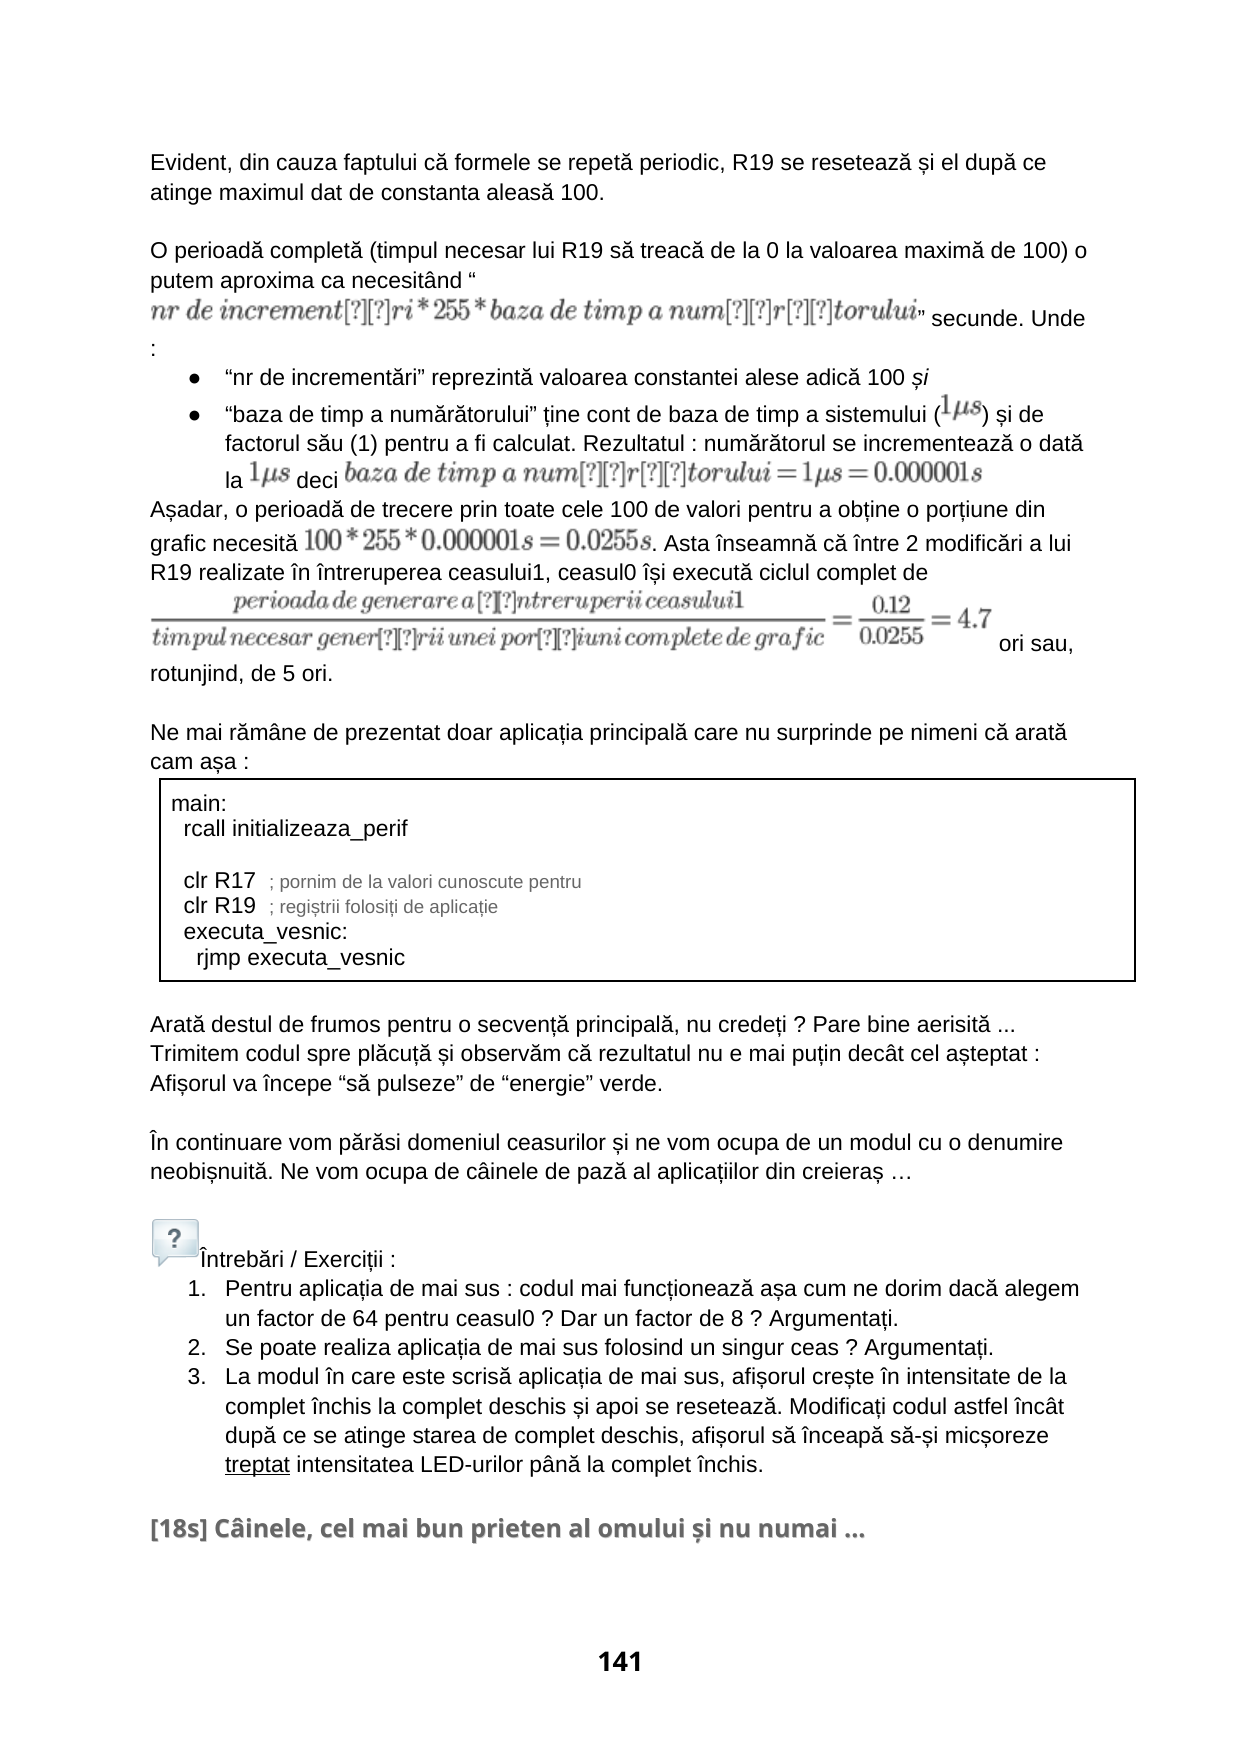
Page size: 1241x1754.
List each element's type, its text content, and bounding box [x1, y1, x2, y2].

text O perioadă completă (timpul necesar lui R19 să treacă de la 0 la valoarea maximă de 100) o putem aproxima ca necesitând “” secunde. Unde : [150, 238, 1091, 361]
picture [150, 296, 918, 327]
list Se poate realiza aplicația de mai sus folosind un singur ceas ? Argumentați. [187, 1335, 1091, 1360]
list La modul în care este scrisă aplicația de mai sus, afișorul crește în intensitate de la complet închis la complet deschis și apoi se resetează. Modificați codul astfel încât după ce se atinge starea de complet deschis, afișorul să înceapă să-și micșoreze treptat intensitatea LED-urilor până la complet închis. [187, 1364, 1091, 1478]
picture [150, 1217, 200, 1268]
list “nr de incrementări” reprezintă valoarea constantei alese adică 100 și [187, 364, 1091, 390]
picture [344, 460, 983, 489]
text Evident, din cauza faptului că formele se repetă periodic, R19 se resetează și el după ce atinge maximul dat de constanta aleasă 100. [150, 150, 1091, 205]
text Întrebări / Exerciții : [150, 1243, 1091, 1272]
subtitle [18s] Câinele, cel mai bun prieten al omului și nu numai ... [150, 1511, 1091, 1545]
text Așadar, o perioadă de trecere prin toate cele 100 de valori pentru a obține o porțiune din grafic necesită . Asta înseamnă că între 2 modificări a lui R19 realizate în întreruperea ceasului1, ceasul0 își execută ciclul complet de ori sau, rotunjind, de 5 ori. [150, 497, 1091, 686]
table_header main: rcall initializeaza_perif clr R17 ; pornim de la valori cunoscute pentru clr R19 ; regiștrii folosiți de aplicație executa_vesnic: rjmp executa_vesnic [161, 780, 1134, 980]
text Trimitem codul spre plăcuță și observăm că rezultatul nu e mai puțin decât cel așteptat : Afișorul va începe “să pulseze” de “energie” verde. [150, 1041, 1091, 1096]
picture [941, 393, 982, 422]
list Pentru aplicația de mai sus : codul mai funcționează așa cum ne dorim dacă alegem un factor de 64 pentru ceasul0 ? Dar un factor de 8 ? Argumentați. [187, 1276, 1091, 1331]
picture [249, 460, 290, 489]
picture [150, 589, 993, 652]
text Ne mai rămâne de prezentat doar aplicația principală care nu surprinde pe nimeni că arată cam așa : [150, 719, 1091, 774]
list “baza de timp a numărătorului” ține cont de baza de timp a sistemului () și de factorul său (1) pentru a fi calculat. Rezultatul : numărătorul se incrementează o dată la deci [187, 394, 1091, 493]
picture [304, 526, 652, 552]
text Arată destul de frumos pentru o secvență principală, nu credeți ? Pare bine aerisită ... [150, 1012, 1091, 1037]
text În continuare vom părăsi domeniul ceasurilor și ne vom ocupa de un modul cu o denumire neobișnuită. Ne vom ocupa de câinele de pază al aplicațiilor din creieraș … [150, 1129, 1091, 1184]
